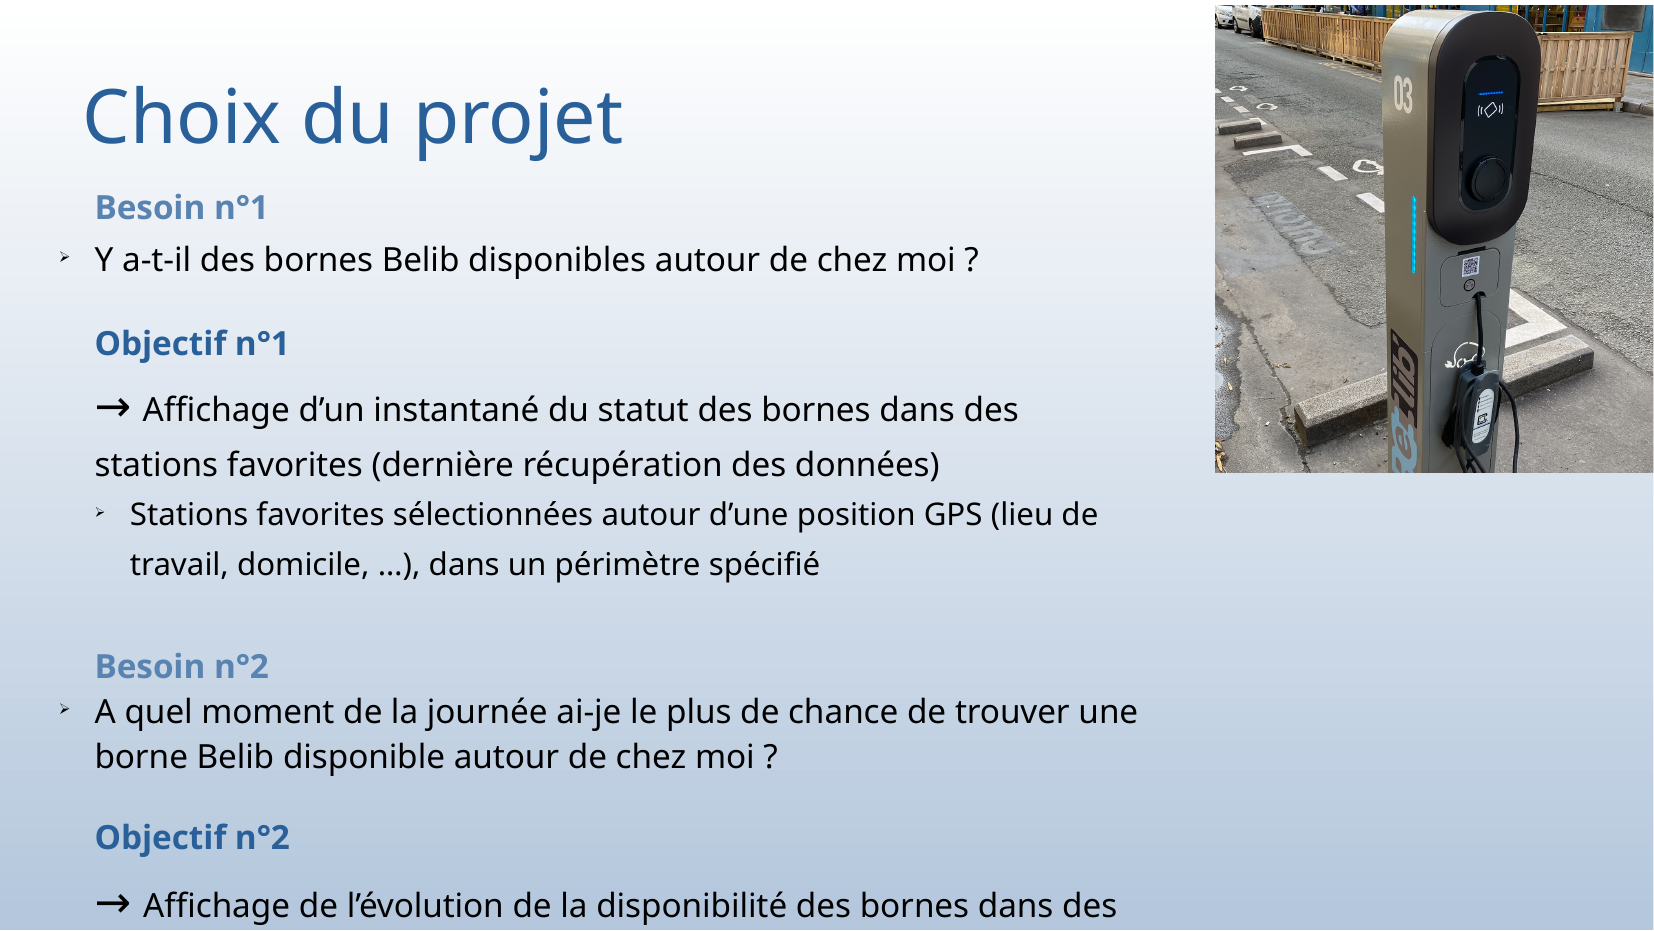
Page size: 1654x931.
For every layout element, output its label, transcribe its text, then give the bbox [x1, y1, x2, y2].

picture [1215, 5, 1654, 473]
subtitle Besoin n°1 Y a-t-il des bornes Belib disponibles autour de chez moi ? Objectif n°1 → Affichage d’un instantané du statut des bornes dans des stations favorites (dernière récupération des données) Stations favorites sélectionnées autour d’une position GPS (lieu de travail, domicile, …), dans un périmètre spécifié Besoin n°2 A quel moment de la journée ai-je le plus de chance de trouver une borne Belib disponible autour de chez moi ? Objectif n°2 → Affichage de l’évolution de la disponibilité des bornes dans des stations favorites [59, 177, 1152, 931]
title Choix du projet [82, 37, 1215, 193]
